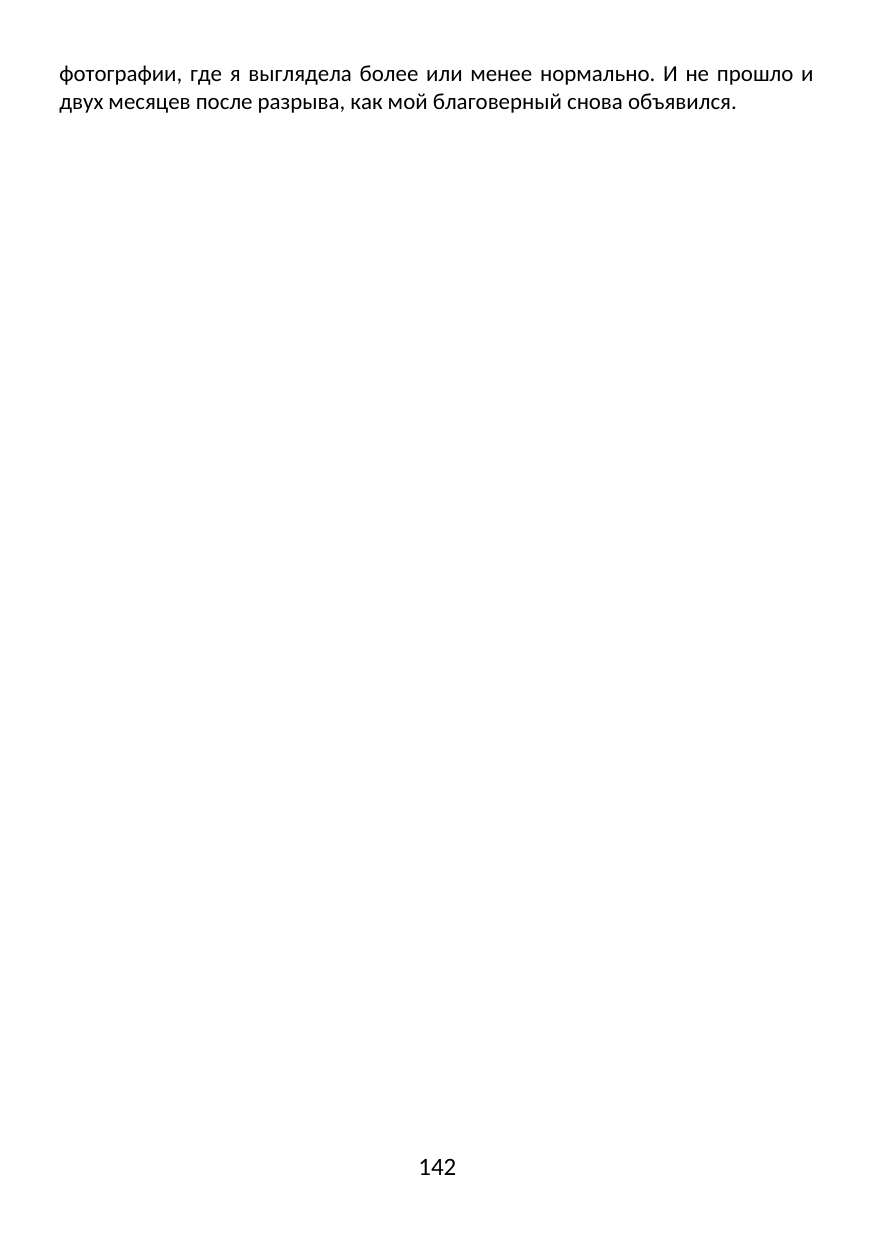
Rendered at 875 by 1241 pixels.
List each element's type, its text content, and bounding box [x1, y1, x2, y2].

text фотографии, где я выглядела более или менее нормально. И не прошло и двух месяцев после разрыва, как мой благоверный снова объявился. [59, 59, 815, 115]
